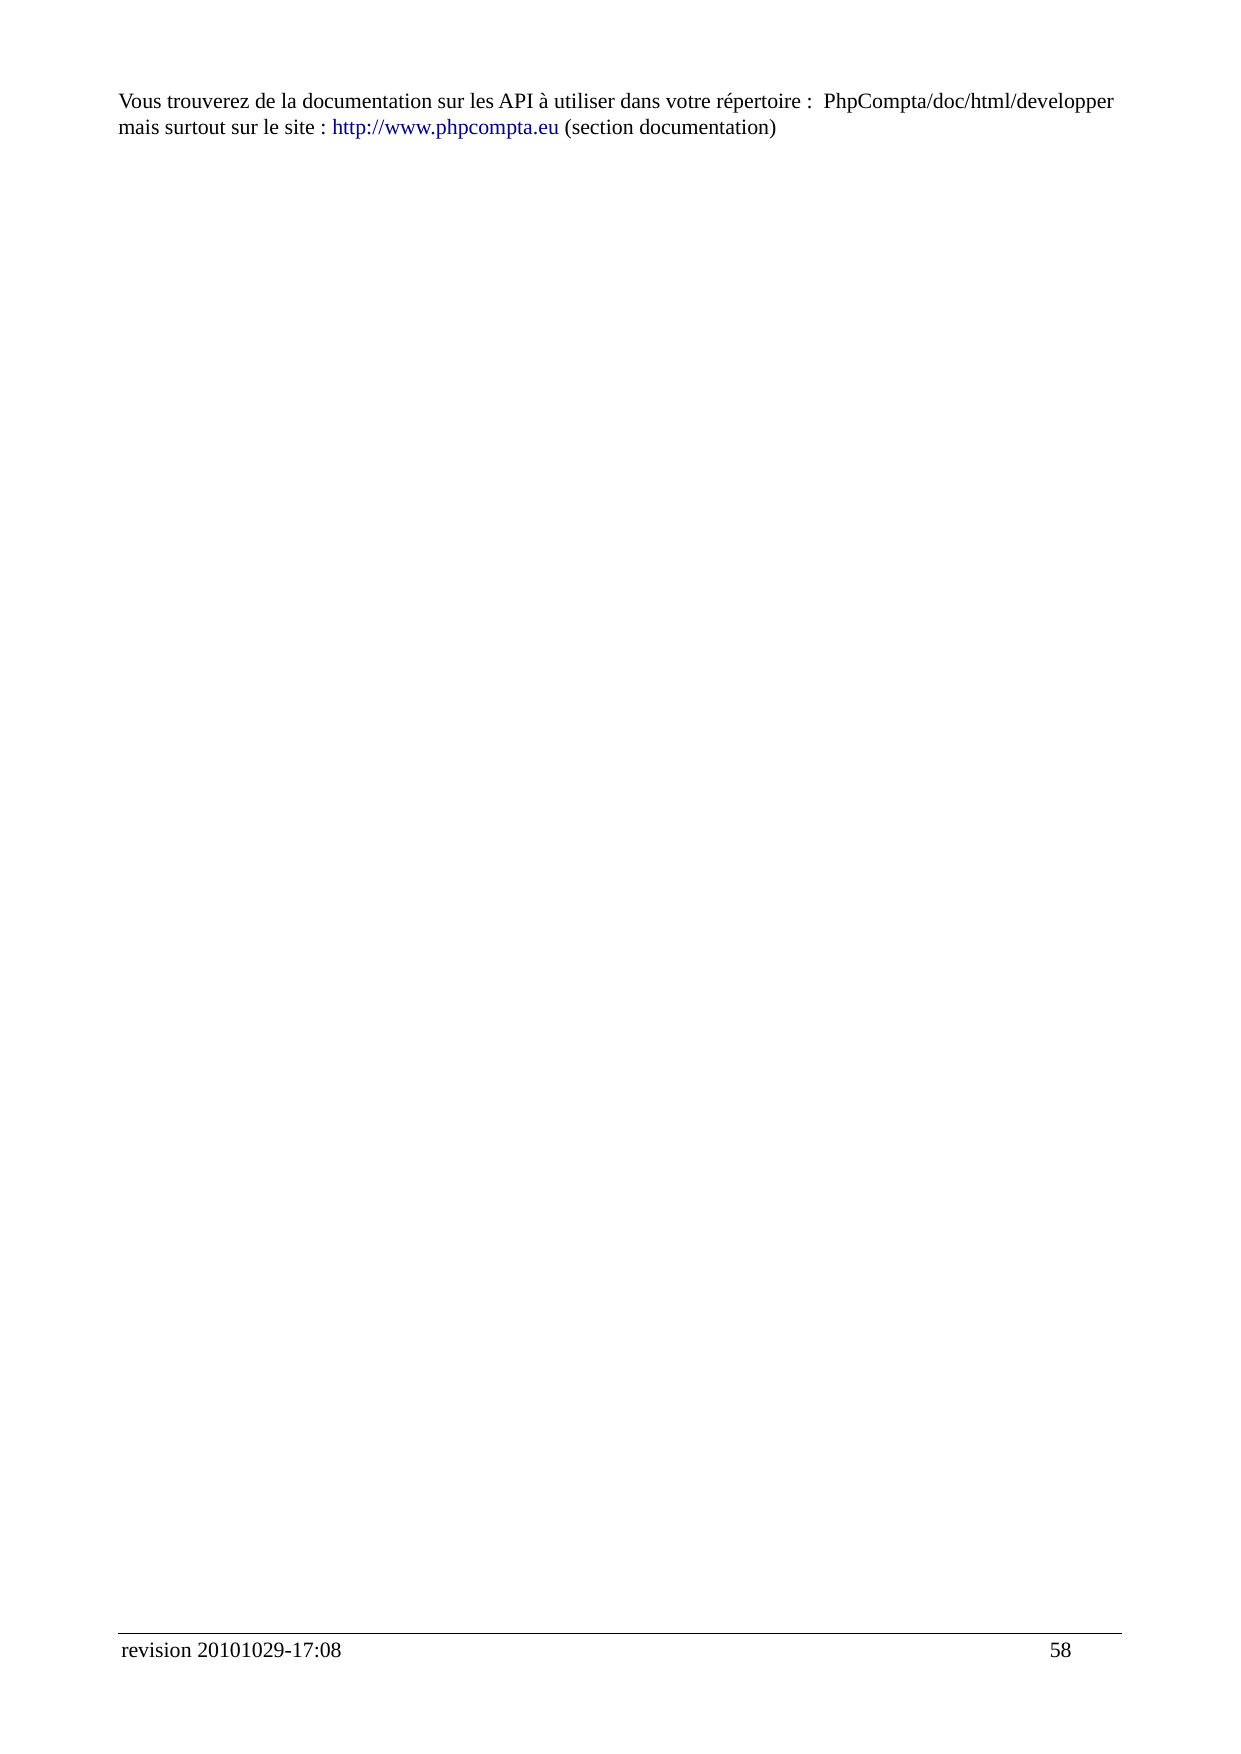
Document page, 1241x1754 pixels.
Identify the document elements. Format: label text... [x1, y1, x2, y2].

text Vous trouverez de la documentation sur les API à utiliser dans votre répertoire : PhpCompta/doc/html/developper mais surtout sur le site : http://www.phpcompta.eu (section documentation) [118, 88, 1122, 139]
